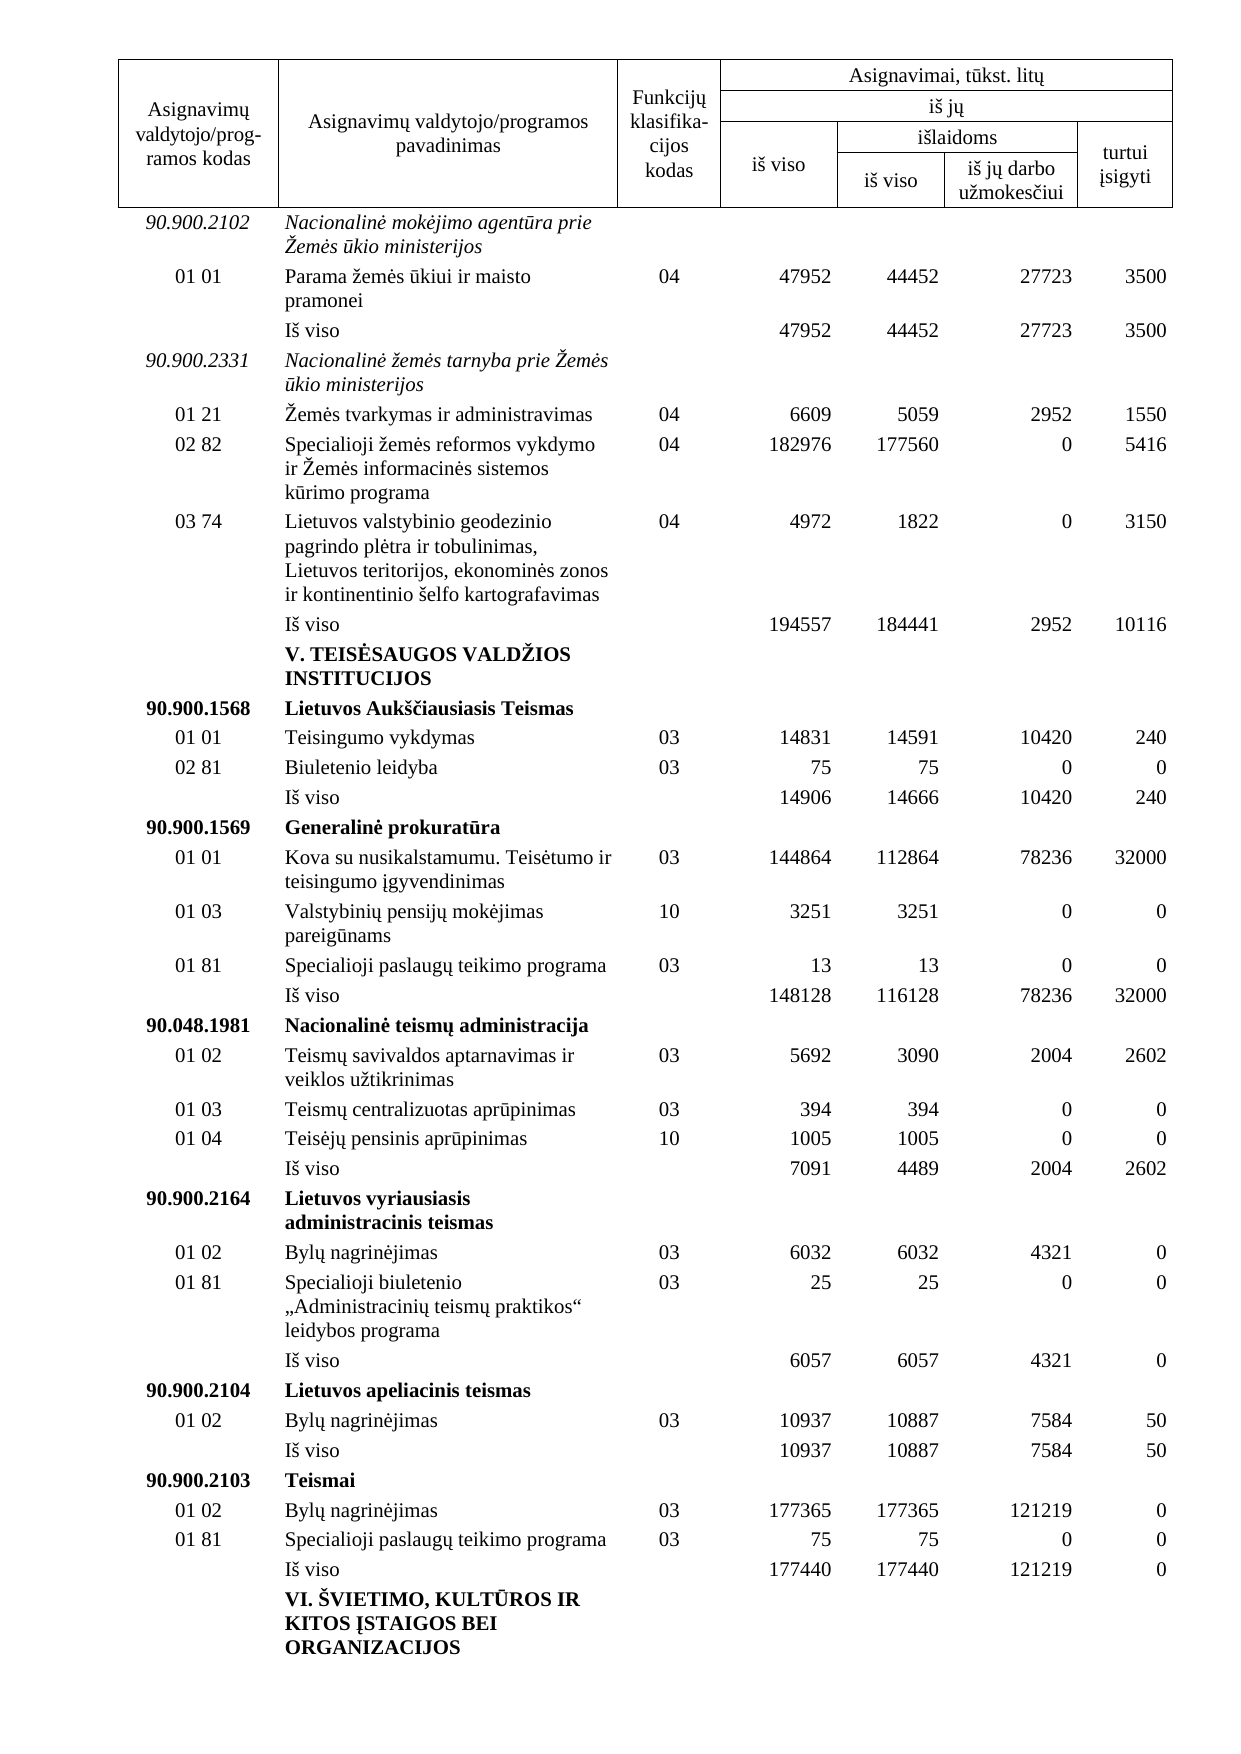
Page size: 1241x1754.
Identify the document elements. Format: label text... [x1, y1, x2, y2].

table_cell 6057 [837, 1345, 944, 1375]
table_cell 0 [945, 507, 1078, 609]
table_cell [720, 812, 837, 842]
table_cell 03 [618, 752, 720, 782]
table_cell Lietuvos Aukščiausiasis Teismas [279, 693, 618, 722]
table_cell [118, 1584, 278, 1662]
table_cell [837, 693, 944, 722]
table_cell 32000 [1078, 842, 1172, 896]
table_cell [618, 1153, 720, 1183]
table_cell [618, 1584, 720, 1662]
table_cell [618, 1465, 720, 1494]
table_cell Teismai [279, 1465, 618, 1494]
table_cell 25 [837, 1267, 944, 1345]
table_cell 144864 [720, 842, 837, 896]
table_cell [618, 345, 720, 399]
table_cell [1078, 345, 1172, 399]
table_cell 6032 [837, 1237, 944, 1267]
table_cell 2004 [945, 1040, 1078, 1093]
table_cell [618, 1554, 720, 1584]
table_cell [1078, 639, 1172, 692]
table_cell 01 21 [118, 399, 278, 428]
table_cell 5059 [837, 399, 944, 428]
table_cell 6609 [720, 399, 837, 428]
table_header Asignavimai, tūkst. litų [721, 60, 1172, 90]
table_cell [618, 693, 720, 722]
table_cell 04 [618, 261, 720, 315]
table_cell 14591 [837, 723, 944, 752]
table_cell 1550 [1078, 399, 1172, 428]
table_cell 2952 [945, 399, 1078, 428]
table_cell 13 [720, 950, 837, 980]
table_cell 01 01 [118, 261, 278, 315]
table_cell 04 [618, 399, 720, 428]
table_cell 14666 [837, 782, 944, 812]
table_cell 01 81 [118, 1525, 278, 1554]
table_cell 01 81 [118, 950, 278, 980]
table_cell 90.900.2164 [118, 1183, 278, 1237]
table_cell 7584 [945, 1435, 1078, 1465]
table_cell 14906 [720, 782, 837, 812]
table_cell [720, 1584, 837, 1662]
table_cell 03 [618, 1040, 720, 1093]
table_cell 7091 [720, 1153, 837, 1183]
table_cell 0 [1078, 1094, 1172, 1123]
table_cell [618, 1010, 720, 1039]
table_cell 32000 [1078, 980, 1172, 1010]
table_cell Teismų savivaldos aptarnavimas ir veiklos užtikrinimas [279, 1040, 618, 1093]
table_cell Iš viso [279, 609, 618, 638]
table_cell [618, 812, 720, 842]
table_cell [945, 1375, 1078, 1405]
table_cell [720, 693, 837, 722]
table_cell 03 74 [118, 507, 278, 609]
table_cell 50 [1078, 1405, 1172, 1435]
table_cell [945, 1183, 1078, 1237]
table_cell [837, 1183, 944, 1237]
table_cell 4321 [945, 1345, 1078, 1375]
table_cell 10116 [1078, 609, 1172, 638]
table_cell 03 [618, 1094, 720, 1123]
table_cell 44452 [837, 315, 944, 345]
table_cell 75 [720, 1525, 837, 1554]
table_cell 3251 [837, 896, 944, 950]
table_cell 121219 [945, 1554, 1078, 1584]
table_cell iš viso [838, 153, 944, 207]
table_cell [720, 1465, 837, 1494]
table_cell [118, 980, 278, 1010]
table_cell 44452 [837, 261, 944, 315]
table_cell 0 [1078, 1525, 1172, 1554]
table_cell [945, 693, 1078, 722]
table_cell Teismų centralizuotas aprūpinimas [279, 1094, 618, 1123]
table_cell [118, 782, 278, 812]
table_cell išlaidoms [838, 122, 1077, 152]
table_cell Nacionalinė mokėjimo agentūra prie Žemės ūkio ministerijos [279, 208, 618, 261]
table_cell Iš viso [279, 315, 618, 345]
table_cell Lietuvos valstybinio geodezinio pagrindo plėtra ir tobulinimas, Lietuvos teritorijos, ekonominės zonos ir kontinentinio šelfo kartografavimas [279, 507, 618, 609]
table_cell 148128 [720, 980, 837, 1010]
table_cell 116128 [837, 980, 944, 1010]
table_cell [1078, 1465, 1172, 1494]
table_cell Parama žemės ūkiui ir maisto pramonei [279, 261, 618, 315]
table_cell 90.900.2102 [118, 208, 278, 261]
table_cell [837, 345, 944, 399]
table_cell Iš viso [279, 782, 618, 812]
table_cell 182976 [720, 429, 837, 507]
table_cell Iš viso [279, 1345, 618, 1375]
table_cell [1078, 1584, 1172, 1662]
table_cell 3500 [1078, 315, 1172, 345]
table_cell 1005 [720, 1124, 837, 1153]
table_cell 90.900.2104 [118, 1375, 278, 1405]
table_cell 121219 [945, 1495, 1078, 1524]
table_cell 10420 [945, 782, 1078, 812]
table_cell [1078, 812, 1172, 842]
table_cell [118, 609, 278, 638]
table_cell 0 [945, 429, 1078, 507]
table_cell iš jų [721, 91, 1172, 121]
table_cell VI. ŠVIETIMO, KULTŪROS IR KITOS ĮSTAIGOS BEI ORGANIZACIJOS [279, 1584, 618, 1662]
table_cell 0 [945, 950, 1078, 980]
table_header Asignavimų valdytojo/programos pavadinimas [279, 60, 617, 207]
table_cell [1078, 1375, 1172, 1405]
table_cell 03 [618, 1267, 720, 1345]
table_cell 47952 [720, 315, 837, 345]
table_cell 112864 [837, 842, 944, 896]
table_cell Specialioji paslaugų teikimo programa [279, 950, 618, 980]
table_cell [837, 208, 944, 261]
table_cell 75 [837, 752, 944, 782]
table_cell 01 03 [118, 1094, 278, 1123]
table_cell 01 02 [118, 1040, 278, 1093]
table_cell [837, 812, 944, 842]
table_cell [118, 1435, 278, 1465]
table_cell 01 81 [118, 1267, 278, 1345]
table_cell 47952 [720, 261, 837, 315]
table_cell 4321 [945, 1237, 1078, 1267]
table_cell 04 [618, 429, 720, 507]
table_cell 13 [837, 950, 944, 980]
table_cell [945, 1584, 1078, 1662]
table_cell Specialioji biuletenio „Administracinių teismų praktikos“ leidybos programa [279, 1267, 618, 1345]
table_cell 1822 [837, 507, 944, 609]
table_cell [720, 1010, 837, 1039]
table_cell 3500 [1078, 261, 1172, 315]
table_cell Žemės tvarkymas ir administravimas [279, 399, 618, 428]
table_cell 03 [618, 723, 720, 752]
table_cell Valstybinių pensijų mokėjimas pareigūnams [279, 896, 618, 950]
table_cell [837, 1465, 944, 1494]
table_cell [837, 1375, 944, 1405]
table_cell 10 [618, 1124, 720, 1153]
table_cell 10887 [837, 1405, 944, 1435]
table_cell 90.900.1568 [118, 693, 278, 722]
table_cell 2602 [1078, 1040, 1172, 1093]
table_cell 240 [1078, 723, 1172, 752]
table_cell 50 [1078, 1435, 1172, 1465]
table_cell [118, 315, 278, 345]
table_cell [720, 1183, 837, 1237]
table_cell Specialioji paslaugų teikimo programa [279, 1525, 618, 1554]
table_cell 27723 [945, 261, 1078, 315]
table_cell 78236 [945, 980, 1078, 1010]
table_cell [720, 345, 837, 399]
table_cell Bylų nagrinėjimas [279, 1237, 618, 1267]
table_cell 90.900.1569 [118, 812, 278, 842]
table_cell turtui įsigyti [1078, 122, 1172, 207]
table_cell Iš viso [279, 1554, 618, 1584]
table_cell 4972 [720, 507, 837, 609]
table_cell 0 [1078, 896, 1172, 950]
table_cell [118, 1153, 278, 1183]
table_cell 75 [720, 752, 837, 782]
table_cell 90.900.2103 [118, 1465, 278, 1494]
table_cell Kova su nusikalstamumu. Teisėtumo ir teisingumo įgyvendinimas [279, 842, 618, 896]
table_cell 0 [1078, 1237, 1172, 1267]
table_cell 03 [618, 842, 720, 896]
table_cell [1078, 1010, 1172, 1039]
table_cell 10937 [720, 1435, 837, 1465]
table_cell 01 03 [118, 896, 278, 950]
table_cell 0 [945, 1124, 1078, 1153]
table_cell 240 [1078, 782, 1172, 812]
table_cell 27723 [945, 315, 1078, 345]
table_cell 0 [1078, 1345, 1172, 1375]
table_cell iš viso [721, 122, 837, 207]
table_cell [1078, 208, 1172, 261]
table_cell 5692 [720, 1040, 837, 1093]
table_cell 10937 [720, 1405, 837, 1435]
table_header Funkcijų klasifika-cijos kodas [618, 60, 720, 207]
table_cell 6057 [720, 1345, 837, 1375]
table_cell [945, 208, 1078, 261]
table_cell 02 81 [118, 752, 278, 782]
table_cell [618, 782, 720, 812]
table_cell Bylų nagrinėjimas [279, 1405, 618, 1435]
table_cell [720, 639, 837, 692]
table_cell 0 [1078, 1124, 1172, 1153]
table_cell Specialioji žemės reformos vykdymo ir Žemės informacinės sistemos kūrimo programa [279, 429, 618, 507]
table_cell 0 [1078, 1554, 1172, 1584]
table_cell 25 [720, 1267, 837, 1345]
table_cell [118, 1554, 278, 1584]
table_cell 75 [837, 1525, 944, 1554]
table_cell 0 [1078, 752, 1172, 782]
table_cell 03 [618, 950, 720, 980]
table_cell 0 [945, 896, 1078, 950]
table_cell 394 [720, 1094, 837, 1123]
table_cell 1005 [837, 1124, 944, 1153]
table_cell 03 [618, 1405, 720, 1435]
table_cell 0 [945, 752, 1078, 782]
table_cell [945, 345, 1078, 399]
table_cell Biuletenio leidyba [279, 752, 618, 782]
table_cell Iš viso [279, 1153, 618, 1183]
table_cell [618, 609, 720, 638]
table_cell [618, 1345, 720, 1375]
table_cell 194557 [720, 609, 837, 638]
table_cell 0 [1078, 1495, 1172, 1524]
table_cell 3150 [1078, 507, 1172, 609]
table_cell Generalinė prokuratūra [279, 812, 618, 842]
table_cell 01 01 [118, 723, 278, 752]
table_header Asignavimų valdytojo/prog-ramos kodas [119, 60, 278, 207]
table_cell 2952 [945, 609, 1078, 638]
table_cell 10 [618, 896, 720, 950]
table_cell 01 02 [118, 1495, 278, 1524]
table_cell [837, 639, 944, 692]
table_cell 01 02 [118, 1405, 278, 1435]
table_cell [618, 315, 720, 345]
table_cell [618, 1183, 720, 1237]
table_cell 0 [1078, 950, 1172, 980]
table_cell [720, 1375, 837, 1405]
table_cell [618, 1375, 720, 1405]
table_cell [618, 1435, 720, 1465]
table_cell 177365 [837, 1495, 944, 1524]
table_cell 90.900.2331 [118, 345, 278, 399]
table_cell iš jų darbo užmokesčiui [945, 153, 1077, 207]
table_cell 01 02 [118, 1237, 278, 1267]
table_cell [118, 1345, 278, 1375]
table_cell V. TEISĖSAUGOS VALDŽIOS INSTITUCIJOS [279, 639, 618, 692]
table_cell 0 [945, 1267, 1078, 1345]
table_cell Nacionalinė žemės tarnyba prie Žemės ūkio ministerijos [279, 345, 618, 399]
table_cell [945, 1465, 1078, 1494]
table_cell 0 [945, 1094, 1078, 1123]
table_cell [945, 639, 1078, 692]
table_cell 5416 [1078, 429, 1172, 507]
table_cell 6032 [720, 1237, 837, 1267]
table_cell 3090 [837, 1040, 944, 1093]
table_cell Iš viso [279, 980, 618, 1010]
table_cell Lietuvos vyriausiasis administracinis teismas [279, 1183, 618, 1237]
table_cell 3251 [720, 896, 837, 950]
table_cell 02 82 [118, 429, 278, 507]
table_cell 177440 [720, 1554, 837, 1584]
table_cell 14831 [720, 723, 837, 752]
table_cell 90.048.1981 [118, 1010, 278, 1039]
table_cell 2602 [1078, 1153, 1172, 1183]
table_cell 177365 [720, 1495, 837, 1524]
table_cell [618, 980, 720, 1010]
table_cell [1078, 1183, 1172, 1237]
table_cell 01 01 [118, 842, 278, 896]
table_cell 03 [618, 1495, 720, 1524]
table_cell 03 [618, 1237, 720, 1267]
table_cell 4489 [837, 1153, 944, 1183]
table_cell 10887 [837, 1435, 944, 1465]
table_cell [618, 208, 720, 261]
table_cell [118, 639, 278, 692]
table_cell Teisėjų pensinis aprūpinimas [279, 1124, 618, 1153]
table_cell 2004 [945, 1153, 1078, 1183]
table_cell 04 [618, 507, 720, 609]
table_cell [945, 812, 1078, 842]
table_cell 177560 [837, 429, 944, 507]
table_cell Iš viso [279, 1435, 618, 1465]
table_cell Bylų nagrinėjimas [279, 1495, 618, 1524]
table_cell 10420 [945, 723, 1078, 752]
table_cell [945, 1010, 1078, 1039]
table_cell 03 [618, 1525, 720, 1554]
table_cell 0 [1078, 1267, 1172, 1345]
table_cell 394 [837, 1094, 944, 1123]
table_cell [618, 639, 720, 692]
table_cell [837, 1584, 944, 1662]
table_cell 177440 [837, 1554, 944, 1584]
table_cell 184441 [837, 609, 944, 638]
table_cell [1078, 693, 1172, 722]
table_cell 01 04 [118, 1124, 278, 1153]
table_cell 78236 [945, 842, 1078, 896]
table_cell Teisingumo vykdymas [279, 723, 618, 752]
table_cell 0 [945, 1525, 1078, 1554]
table_cell Lietuvos apeliacinis teismas [279, 1375, 618, 1405]
table_cell 7584 [945, 1405, 1078, 1435]
table_cell Nacionalinė teismų administracija [279, 1010, 618, 1039]
table_cell [837, 1010, 944, 1039]
table_cell [720, 208, 837, 261]
